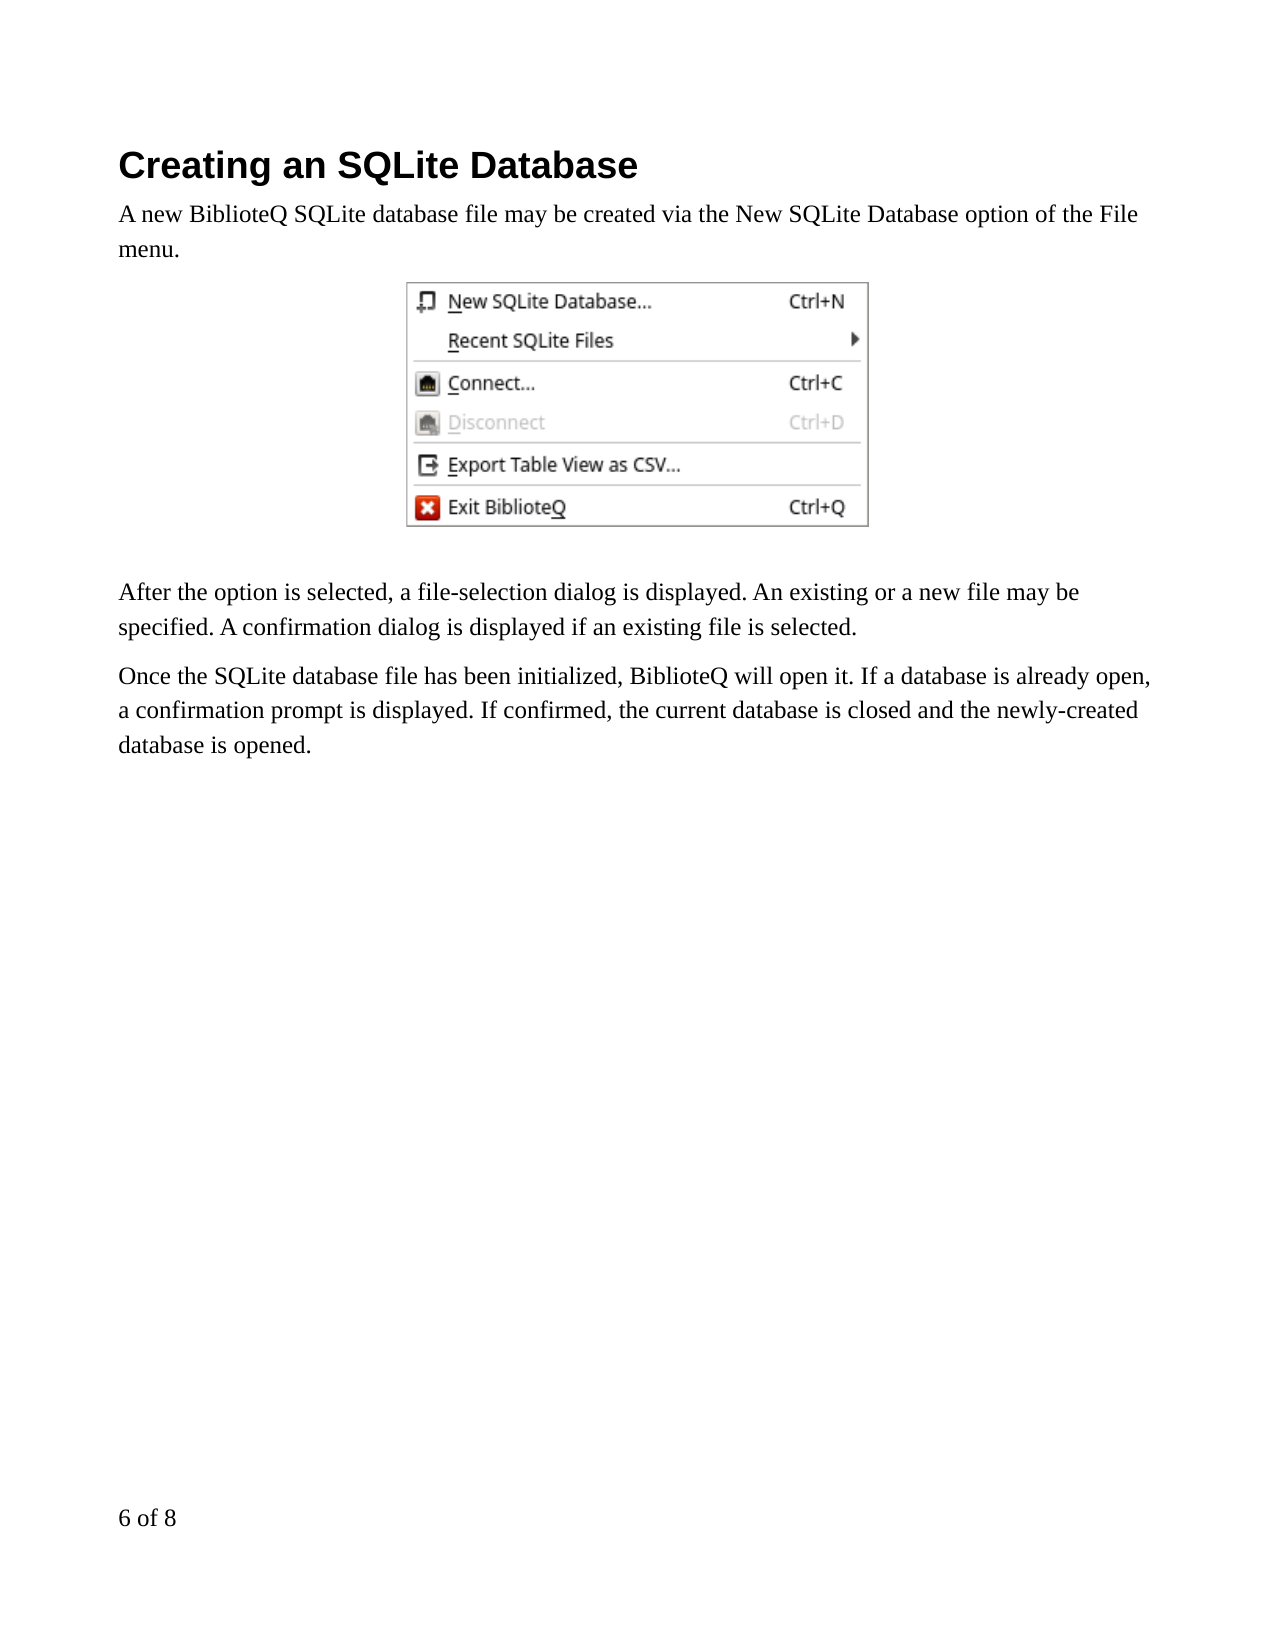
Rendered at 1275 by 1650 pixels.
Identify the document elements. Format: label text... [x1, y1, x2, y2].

text After the option is selected, a file-selection dialog is displayed. An existing or a new file may be specified. A confirmation dialog is displayed if an existing file is selected. [118, 577, 1157, 640]
picture [406, 282, 869, 527]
text A new BiblioteQ SQLite database file may be created via the New SQLite Database option of the File menu. [118, 199, 1157, 262]
subtitle Creating an SQLite Database [118, 143, 1157, 187]
text Once the SQLite database file has been initialized, BiblioteQ will open it. If a database is already open, a confirmation prompt is displayed. If confirmed, the current database is closed and the newly-created database is opened. [118, 661, 1157, 758]
